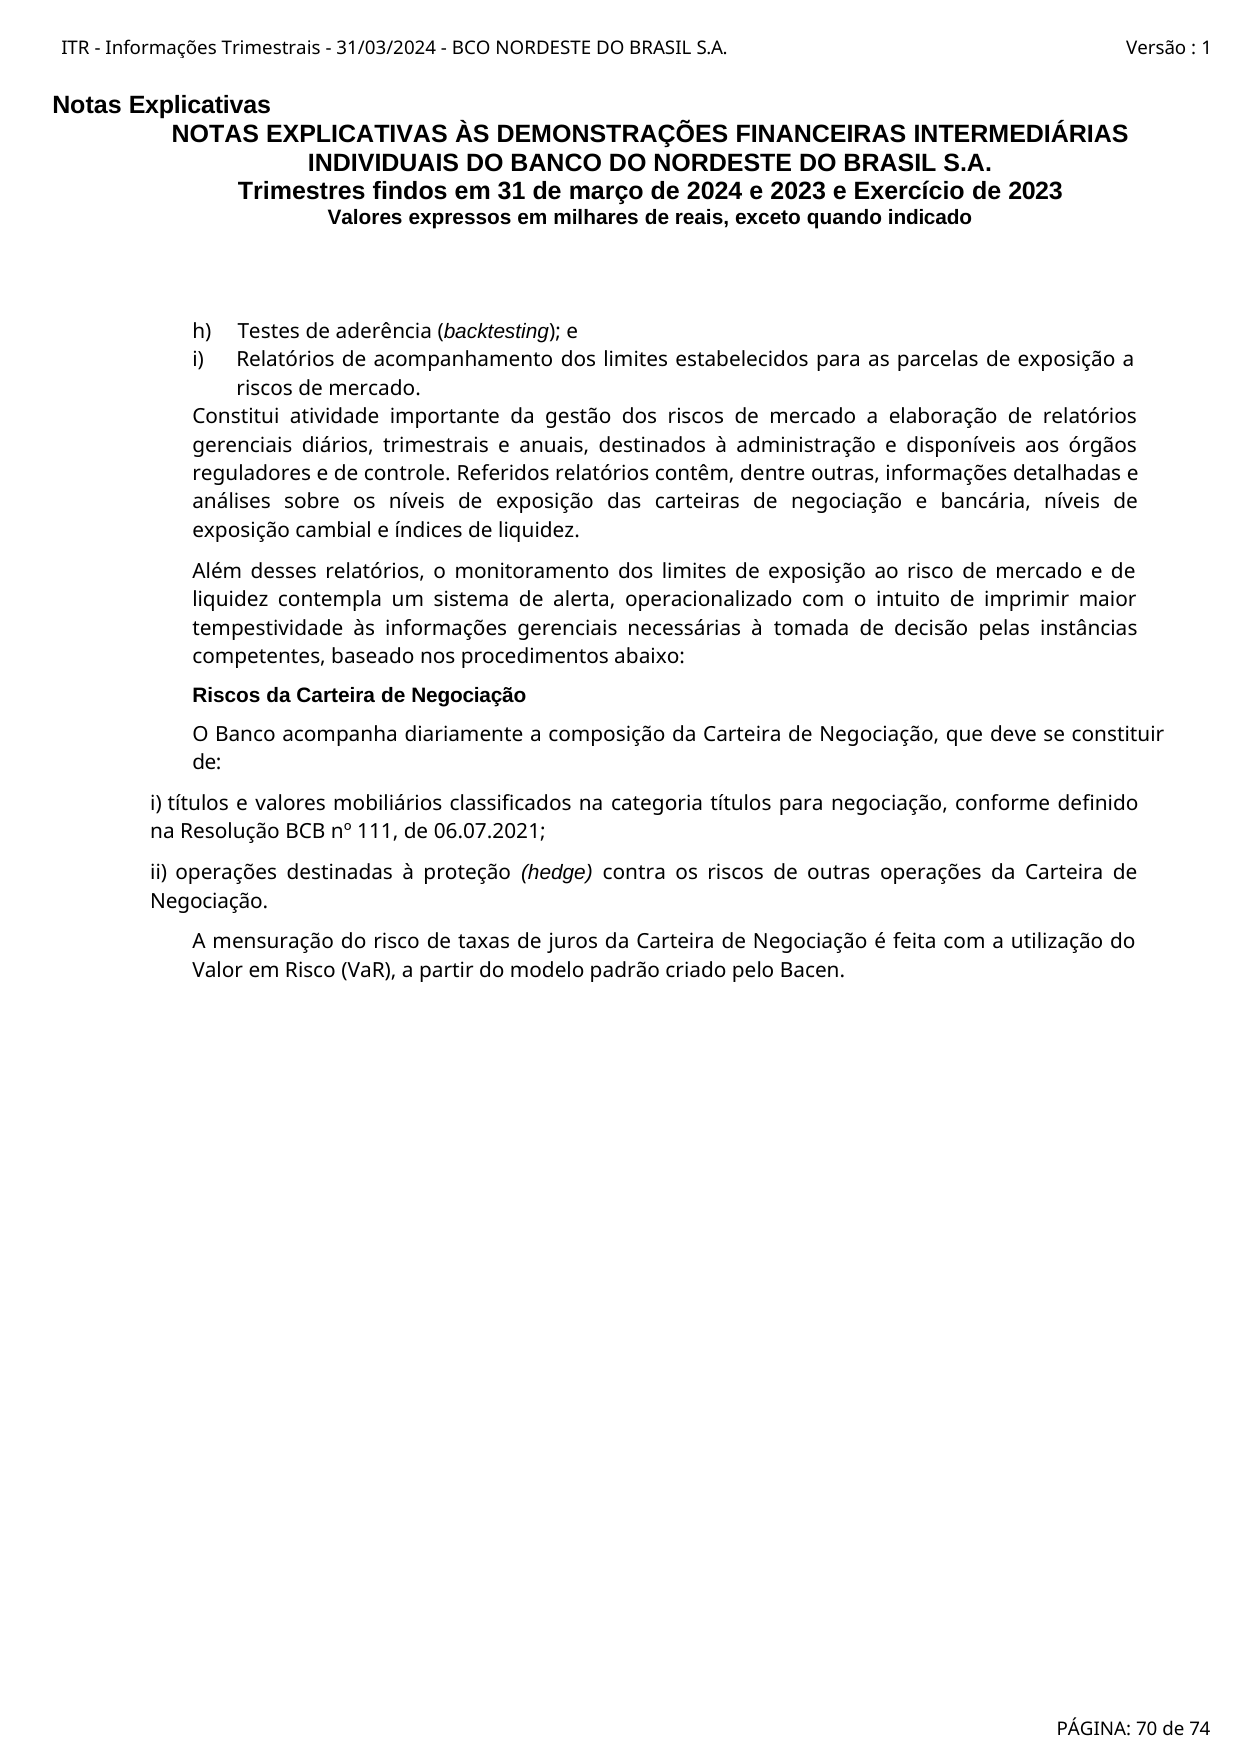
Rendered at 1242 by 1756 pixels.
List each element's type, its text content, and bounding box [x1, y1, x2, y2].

text O Banco acompanha diariamente a composição da Carteira de Negociação, que deve se constituir de: [192, 719, 1164, 776]
subtitle Riscos da Carteira de Negociação [192, 682, 1164, 706]
text Constitui atividade importante da gestão dos riscos de mercado a elaboração de relatórios gerenciais diários, trimestrais e anuais, destinados à administração e disponíveis aos órgãos reguladores e de controle. Referidos relatórios contêm, dentre outras, informações detalhadas e análises sobre os níveis de exposição das carteiras de negociação e bancária, níveis de exposição cambial e índices de liquidez. [192, 401, 1138, 543]
text Além desses relatórios, o monitoramento dos limites de exposição ao risco de mercado e de liquidez contempla um sistema de alerta, operacionalizado com o intuito de imprimir maior tempestividade às informações gerenciais necessárias à tomada de decisão pelas instâncias competentes, baseado nos procedimentos abaixo: [192, 556, 1137, 669]
text A mensuração do risco de taxas de juros da Carteira de Negociação é feita com a utilização do Valor em Risco (VaR), a partir do modelo padrão criado pelo Bacen. [192, 927, 1137, 983]
list operações destinadas à proteção (hedge) contra os riscos de outras operações da Carteira de Negociação. [150, 857, 1138, 914]
list títulos e valores mobiliários classificados na categoria títulos para negociação, conforme definido na Resolução BCB nº 111, de 06.07.2021; [150, 788, 1138, 845]
list Testes de aderência (backtesting); e [192, 316, 1164, 344]
list Relatórios de acompanhamento dos limites estabelecidos para as parcelas de exposição a riscos de mercado. [192, 344, 1135, 401]
